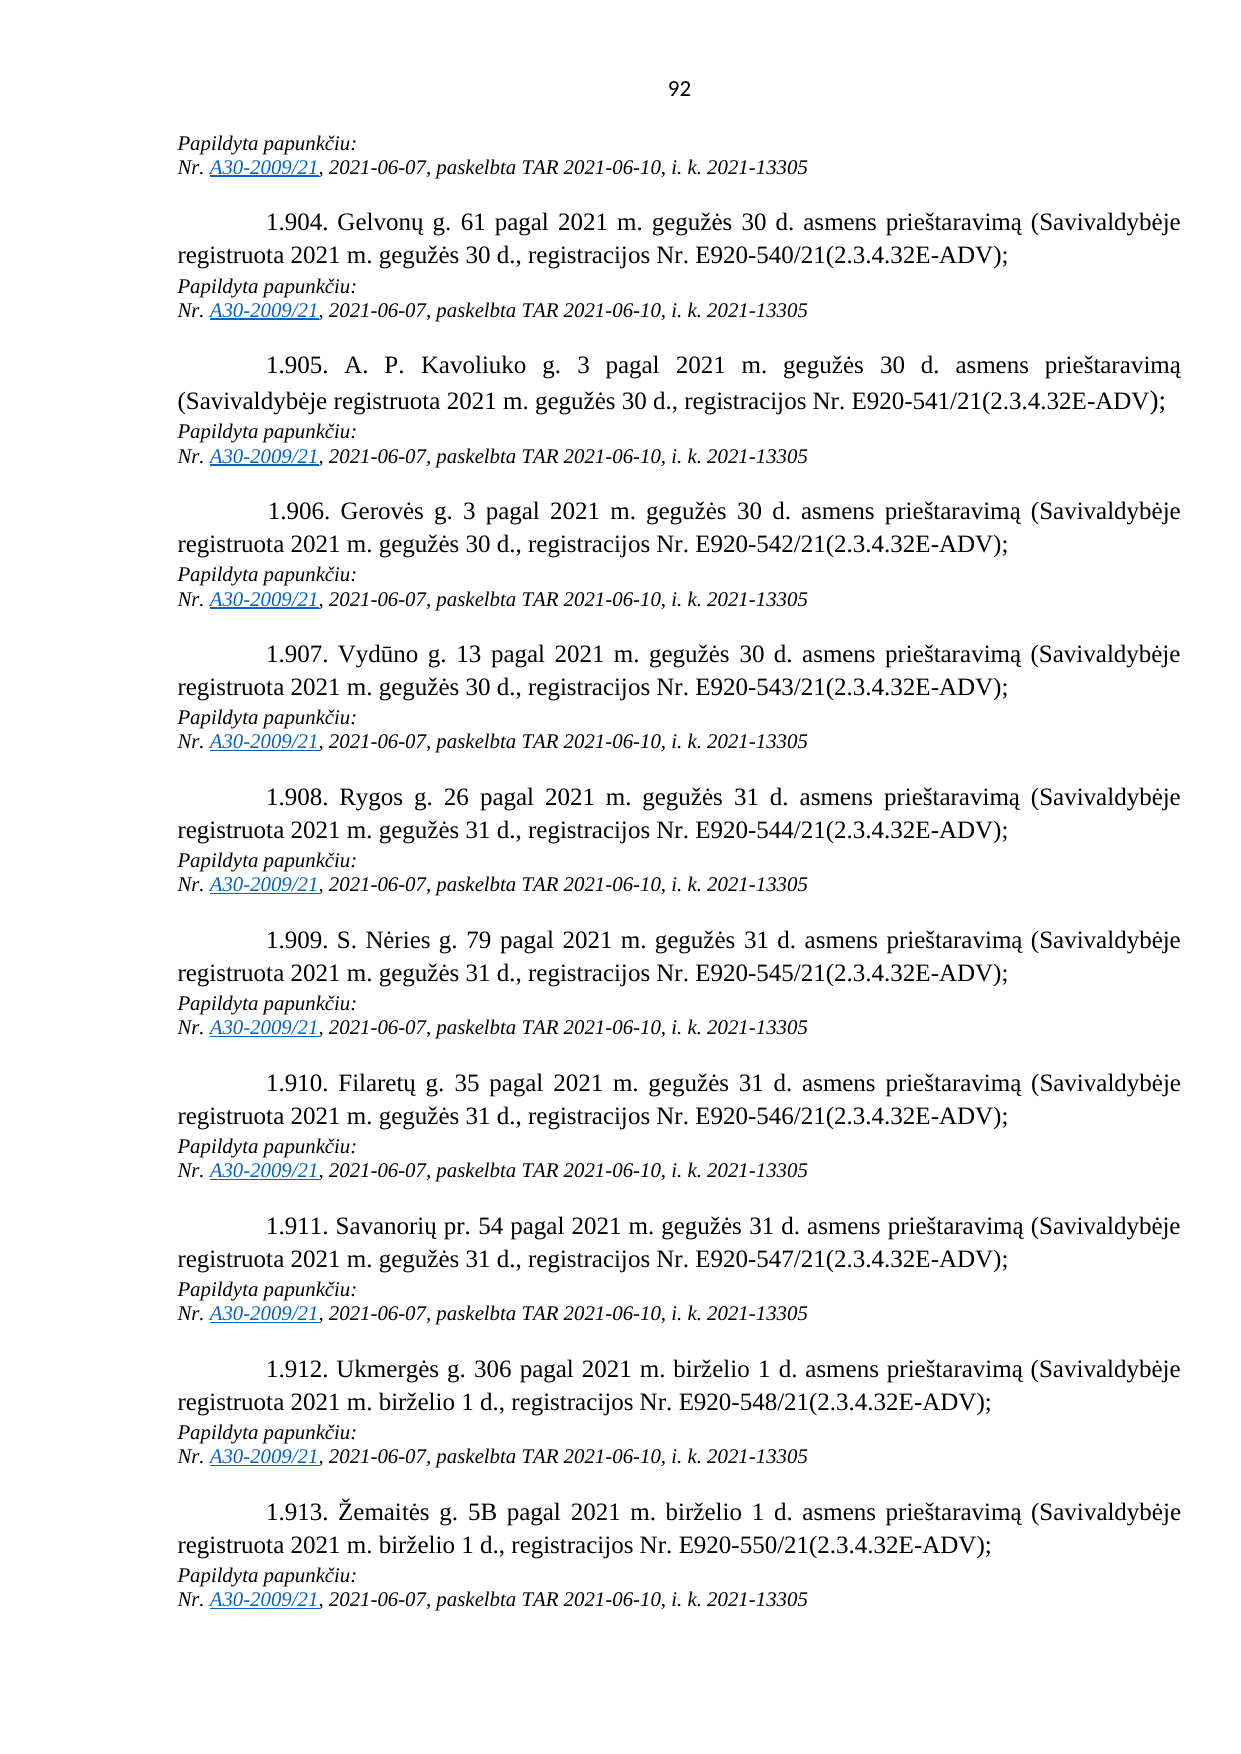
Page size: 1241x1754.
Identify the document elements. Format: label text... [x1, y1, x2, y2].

text Papildyta papunkčiu: [177, 1134, 1181, 1158]
text Papildyta papunkčiu: [177, 1563, 1181, 1587]
text Nr. A30-2009/21, 2021-06-07, paskelbta TAR 2021-06-10, i. k. 2021-13305 [177, 155, 1181, 179]
text Nr. A30-2009/21, 2021-06-07, paskelbta TAR 2021-06-10, i. k. 2021-13305 [177, 586, 1181, 611]
text 1.910. Filaretų g. 35 pagal 2021 m. gegužės 31 d. asmens prieštaravimą (Savivaldybėje registruota 2021 m. gegužės 31 d., registracijos Nr. E920-546/21(2.3.4.32E-ADV); [177, 1068, 1181, 1130]
text 1.908. Rygos g. 26 pagal 2021 m. gegužės 31 d. asmens prieštaravimą (Savivaldybėje registruota 2021 m. gegužės 31 d., registracijos Nr. E920-544/21(2.3.4.32E-ADV); [177, 782, 1181, 844]
text 1.906. Gerovės g. 3 pagal 2021 m. gegužės 30 d. asmens prieštaravimą (Savivaldybėje registruota 2021 m. gegužės 30 d., registracijos Nr. E920-542/21(2.3.4.32E-ADV); [177, 496, 1181, 558]
text Papildyta papunkčiu: [177, 131, 1181, 155]
text Nr. A30-2009/21, 2021-06-07, paskelbta TAR 2021-06-10, i. k. 2021-13305 [177, 1158, 1181, 1182]
text 1.913. Žemaitės g. 5B pagal 2021 m. birželio 1 d. asmens prieštaravimą (Savivaldybėje registruota 2021 m. birželio 1 d., registracijos Nr. E920-550/21(2.3.4.32E-ADV); [177, 1497, 1181, 1558]
text 1.911. Savanorių pr. 54 pagal 2021 m. gegužės 31 d. asmens prieštaravimą (Savivaldybėje registruota 2021 m. gegužės 31 d., registracijos Nr. E920-547/21(2.3.4.32E-ADV); [177, 1211, 1181, 1273]
text Nr. A30-2009/21, 2021-06-07, paskelbta TAR 2021-06-10, i. k. 2021-13305 [177, 1015, 1181, 1039]
text Nr. A30-2009/21, 2021-06-07, paskelbta TAR 2021-06-10, i. k. 2021-13305 [177, 1587, 1181, 1611]
text Papildyta papunkčiu: [177, 991, 1181, 1015]
text Papildyta papunkčiu: [177, 562, 1181, 586]
text Papildyta papunkčiu: [177, 848, 1181, 872]
text Papildyta papunkčiu: [177, 273, 1181, 298]
text Papildyta papunkčiu: [177, 705, 1181, 729]
text Papildyta papunkčiu: [177, 1420, 1181, 1444]
text 1.905. A. P. Kavoliuko g. 3 pagal 2021 m. gegužės 30 d. asmens prieštaravimą (Savivaldybėje registruota 2021 m. gegužės 30 d., registracijos Nr. E920-541/21(2.3.4.32E-ADV); [177, 350, 1181, 415]
text Nr. A30-2009/21, 2021-06-07, paskelbta TAR 2021-06-10, i. k. 2021-13305 [177, 872, 1181, 896]
text Nr. A30-2009/21, 2021-06-07, paskelbta TAR 2021-06-10, i. k. 2021-13305 [177, 1444, 1181, 1468]
text 1.909. S. Nėries g. 79 pagal 2021 m. gegužės 31 d. asmens prieštaravimą (Savivaldybėje registruota 2021 m. gegužės 31 d., registracijos Nr. E920-545/21(2.3.4.32E-ADV); [177, 925, 1181, 987]
text Papildyta papunkčiu: [177, 1277, 1181, 1301]
text Nr. A30-2009/21, 2021-06-07, paskelbta TAR 2021-06-10, i. k. 2021-13305 [177, 1301, 1181, 1325]
text Nr. A30-2009/21, 2021-06-07, paskelbta TAR 2021-06-10, i. k. 2021-13305 [177, 298, 1181, 322]
text Nr. A30-2009/21, 2021-06-07, paskelbta TAR 2021-06-10, i. k. 2021-13305 [177, 443, 1181, 468]
text 1.904. Gelvonų g. 61 pagal 2021 m. gegužės 30 d. asmens prieštaravimą (Savivaldybėje registruota 2021 m. gegužės 30 d., registracijos Nr. E920-540/21(2.3.4.32E-ADV); [177, 207, 1181, 269]
text 1.912. Ukmergės g. 306 pagal 2021 m. birželio 1 d. asmens prieštaravimą (Savivaldybėje registruota 2021 m. birželio 1 d., registracijos Nr. E920-548/21(2.3.4.32E-ADV); [177, 1354, 1181, 1416]
text Papildyta papunkčiu: [177, 419, 1181, 443]
text 1.907. Vydūno g. 13 pagal 2021 m. gegužės 30 d. asmens prieštaravimą (Savivaldybėje registruota 2021 m. gegužės 30 d., registracijos Nr. E920-543/21(2.3.4.32E-ADV); [177, 639, 1181, 701]
text Nr. A30-2009/21, 2021-06-07, paskelbta TAR 2021-06-10, i. k. 2021-13305 [177, 729, 1181, 753]
